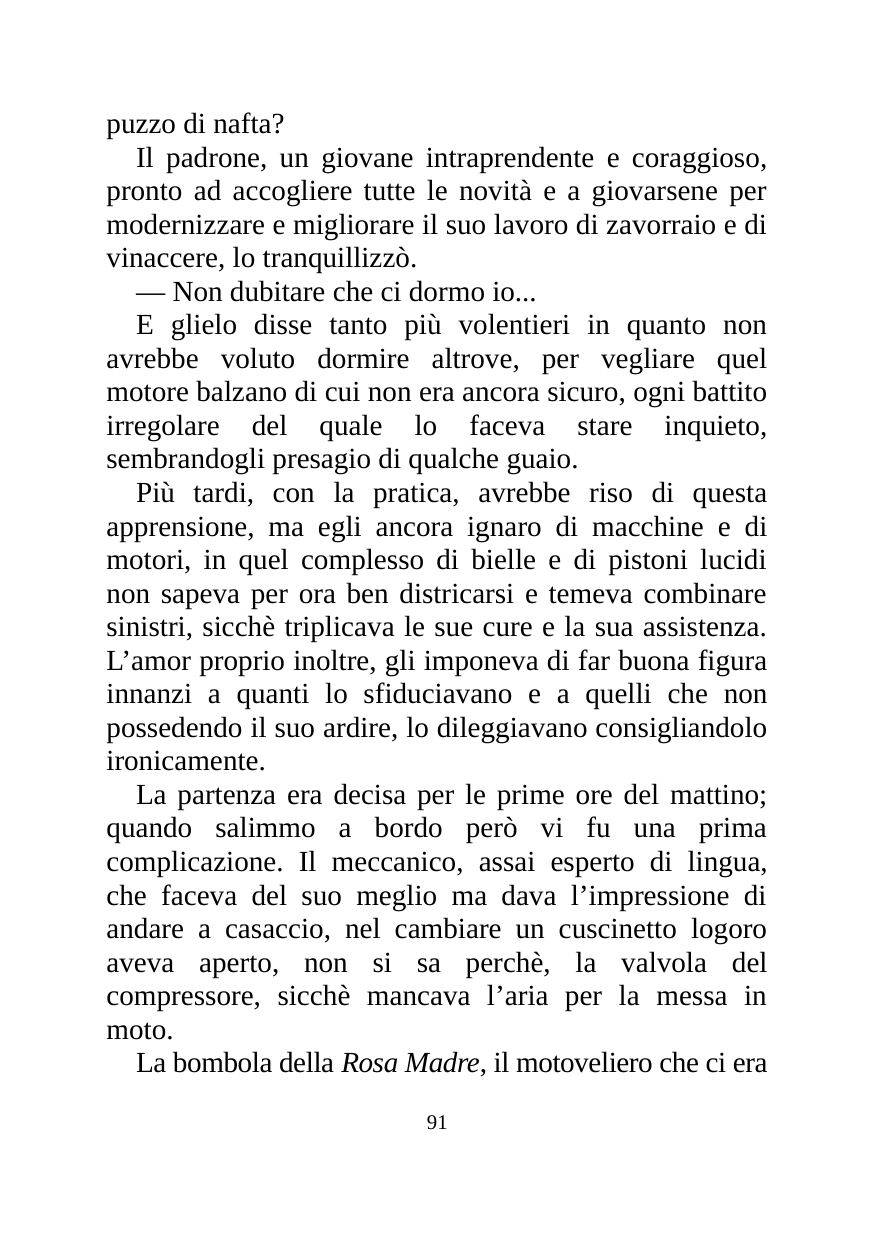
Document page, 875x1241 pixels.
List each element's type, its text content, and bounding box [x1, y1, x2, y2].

text E glielo disse tanto più volentieri in quanto non avrebbe voluto dormire altrove, per vegliare quel motore balzano di cui non era ancora sicuro, ogni battito irregolare del quale lo faceva stare inquieto, sembrandogli presagio di qualche guaio. [106, 307, 768, 475]
text La bombola della Rosa Madre, il motoveliero che ci era [106, 1045, 768, 1079]
text puzzo di nafta? [106, 106, 768, 140]
text — Non dubitare che ci dormo io... [106, 274, 768, 307]
text Più tardi, con la pratica, avrebbe riso di questa apprensione, ma egli ancora ignaro di macchine e di motori, in quel complesso di bielle e di pistoni lucidi non sapeva per ora ben districarsi e temeva combinare sinistri, sicchè triplicava le sue cure e la sua assistenza. L’amor proprio inoltre, gli imponeva di far buona figura innanzi a quanti lo sfiduciavano e a quelli che non possedendo il suo ardire, lo dileggiavano consigliandolo ironicamente. [106, 475, 768, 777]
text Il padrone, un giovane intraprendente e coraggioso, pronto ad accogliere tutte le novità e a giovarsene per modernizzare e migliorare il suo lavoro di zavorraio e di vinaccere, lo tranquillizzò. [106, 140, 768, 274]
text La partenza era decisa per le prime ore del mattino; quando salimmo a bordo però vi fu una prima complicazione. Il meccanico, assai esperto di lingua, che faceva del suo meglio ma dava l’impressione di andare a casaccio, nel cambiare un cuscinetto logoro aveva aperto, non si sa perchè, la valvola del compressore, sicchè mancava l’aria per la messa in moto. [106, 777, 768, 1045]
